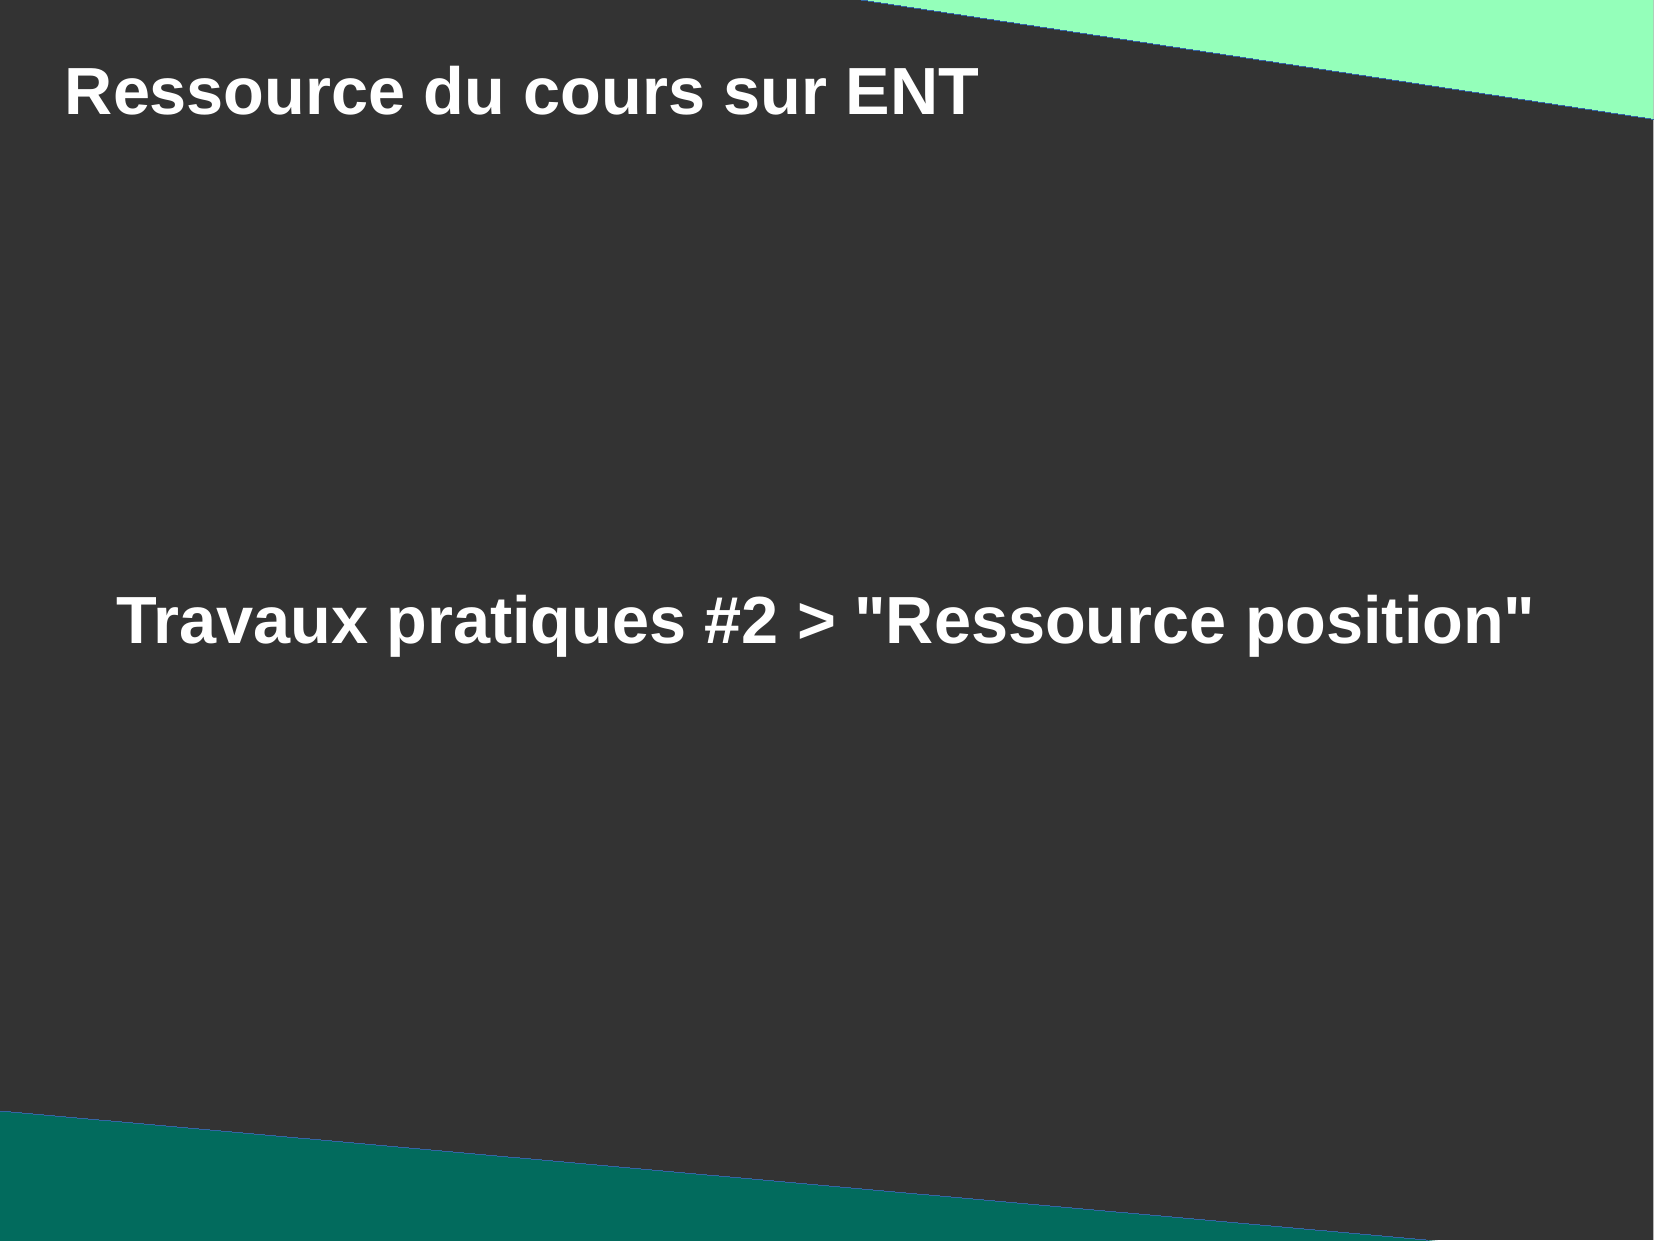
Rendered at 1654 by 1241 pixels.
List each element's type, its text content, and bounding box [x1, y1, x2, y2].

title Ressource du cours sur ENT [64, 54, 1553, 157]
text_box [861, 0, 1654, 120]
title Travaux pratiques #2 > "Ressource position" [31, 582, 1622, 658]
